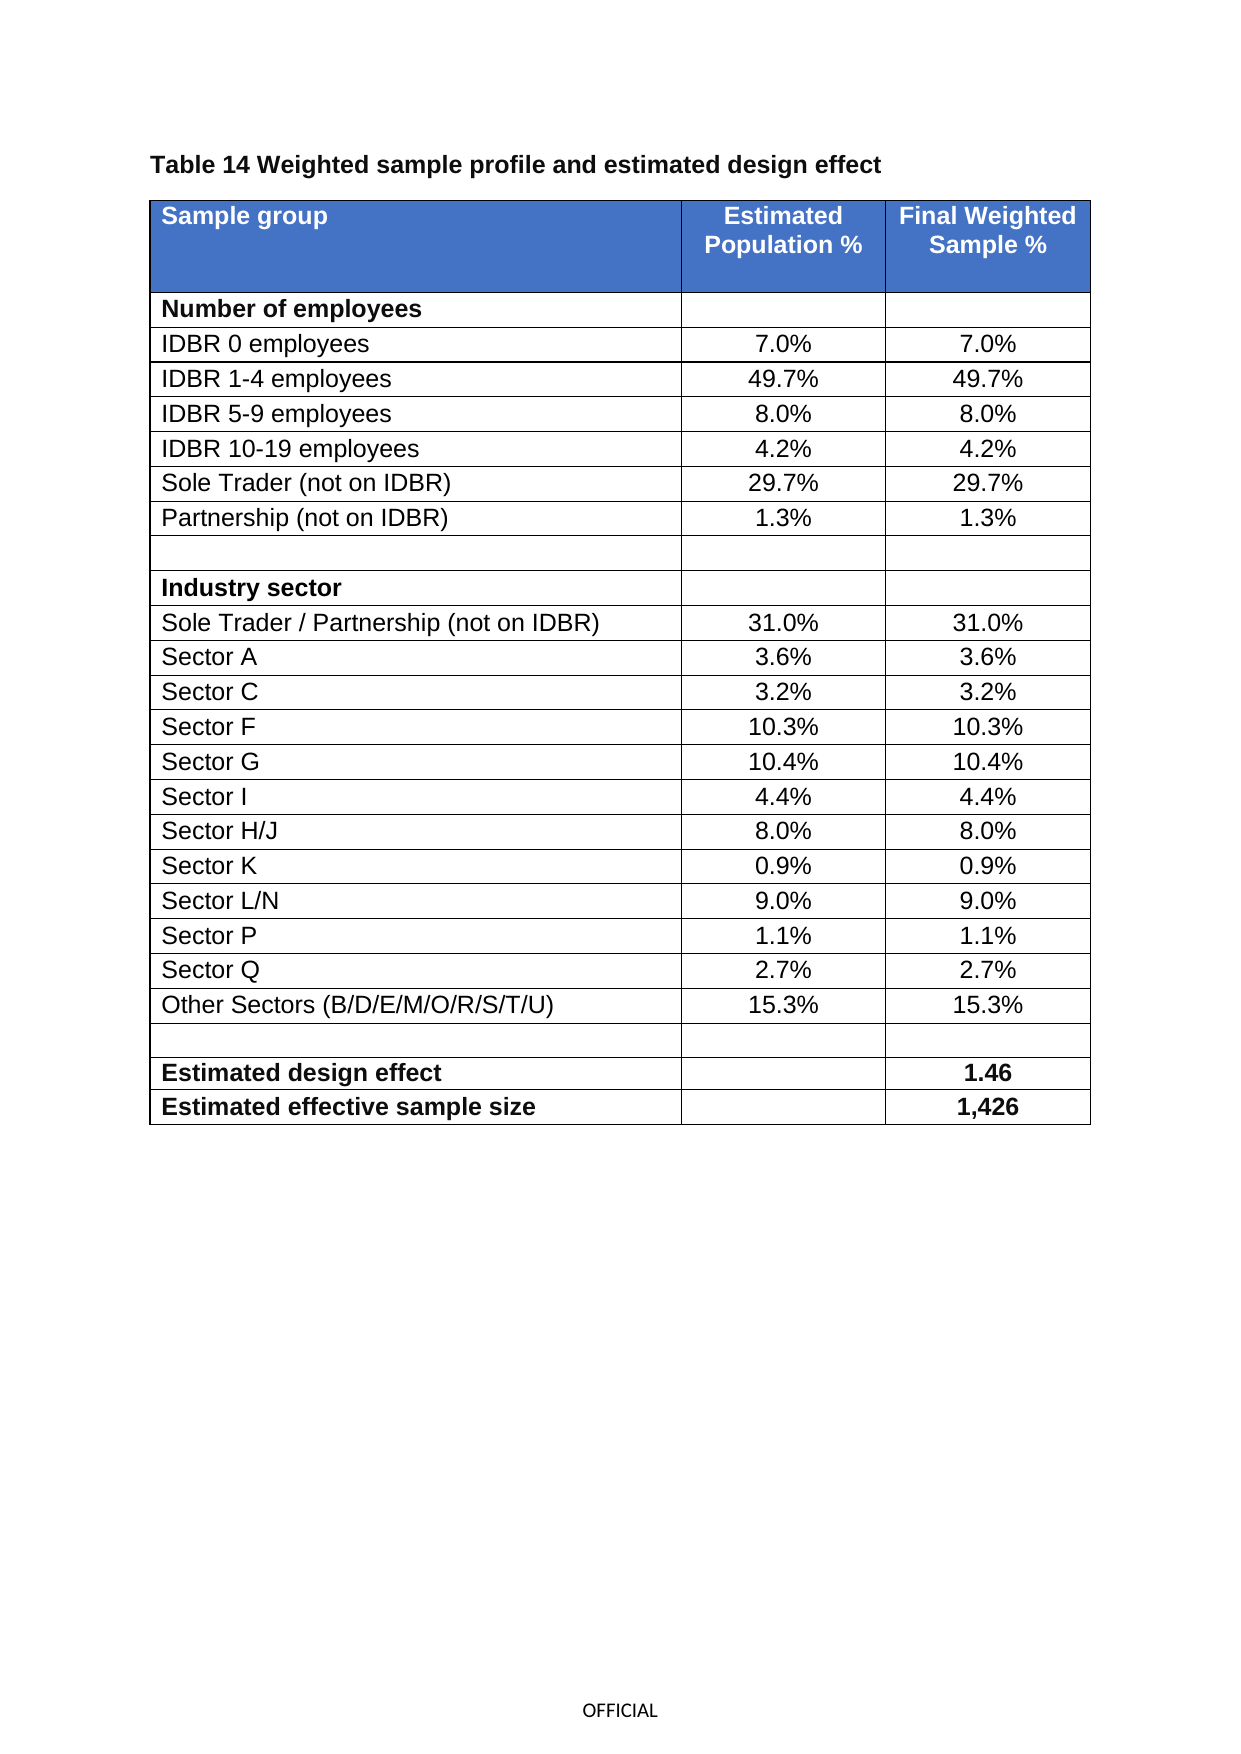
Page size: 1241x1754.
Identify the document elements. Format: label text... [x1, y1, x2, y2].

table_cell 1,426 [886, 1090, 1090, 1124]
table_cell 7.0% [682, 328, 885, 361]
table_cell [151, 1024, 681, 1057]
table_cell 10.3% [886, 710, 1090, 744]
table_cell Sole Trader / Partnership (not on IDBR) [151, 606, 681, 640]
table_cell 3.6% [886, 641, 1090, 674]
table_header Final Weighted Sample % [886, 201, 1090, 292]
table_cell 29.7% [682, 467, 885, 501]
table_cell Sector G [151, 745, 681, 779]
table_cell [151, 536, 681, 570]
table_cell IDBR 1-4 employees [151, 363, 681, 396]
table_header Estimated Population % [682, 201, 885, 292]
table_cell 10.4% [682, 745, 885, 779]
table_cell 15.3% [682, 989, 885, 1022]
table_cell 31.0% [682, 606, 885, 640]
table_cell 3.6% [682, 641, 885, 674]
table_cell [886, 1024, 1090, 1057]
table_cell [886, 536, 1090, 570]
table_cell 4.2% [682, 432, 885, 466]
table_cell [886, 571, 1090, 605]
table_cell [682, 1024, 885, 1057]
table_cell 0.9% [682, 850, 885, 883]
table_cell Sector Q [151, 954, 681, 988]
table_cell 4.4% [682, 780, 885, 814]
table_cell 1.1% [886, 919, 1090, 953]
table_cell 4.2% [886, 432, 1090, 466]
table_cell 7.0% [886, 328, 1090, 361]
table_cell 0.9% [886, 850, 1090, 883]
table_cell [682, 571, 885, 605]
table_cell 1.46 [886, 1058, 1090, 1089]
table_cell IDBR 0 employees [151, 328, 681, 361]
table_cell Estimated effective sample size [151, 1090, 681, 1124]
table_cell 8.0% [682, 815, 885, 848]
table_cell 31.0% [886, 606, 1090, 640]
table_cell 8.0% [682, 397, 885, 431]
table_cell IDBR 10-19 employees [151, 432, 681, 466]
table_cell 9.0% [682, 884, 885, 918]
table_cell 2.7% [682, 954, 885, 988]
table_cell [682, 536, 885, 570]
table_cell [682, 1058, 885, 1089]
table_cell 9.0% [886, 884, 1090, 918]
table_cell 3.2% [886, 676, 1090, 709]
table_cell 1.3% [886, 502, 1090, 535]
table_cell 49.7% [886, 363, 1090, 396]
table_cell IDBR 5-9 employees [151, 397, 681, 431]
table_cell Sector H/J [151, 815, 681, 848]
table_cell Sector C [151, 676, 681, 709]
table_cell Sole Trader (not on IDBR) [151, 467, 681, 501]
table_cell 10.4% [886, 745, 1090, 779]
table_cell [682, 1090, 885, 1124]
table_cell 1.1% [682, 919, 885, 953]
table_cell Sector A [151, 641, 681, 674]
table_cell Sector F [151, 710, 681, 744]
table_cell 10.3% [682, 710, 885, 744]
table_cell Sector K [151, 850, 681, 883]
table_cell Sector I [151, 780, 681, 814]
table_cell 2.7% [886, 954, 1090, 988]
table_cell Estimated design effect [151, 1058, 681, 1089]
table_cell Partnership (not on IDBR) [151, 502, 681, 535]
table_cell 8.0% [886, 815, 1090, 848]
table_cell 8.0% [886, 397, 1090, 431]
table_cell 3.2% [682, 676, 885, 709]
table_cell Sector P [151, 919, 681, 953]
text Table 14 Weighted sample profile and estimated design effect [150, 150, 1090, 179]
table_cell Sector L/N [151, 884, 681, 918]
table_cell Industry sector [151, 571, 681, 605]
table_cell Other Sectors (B/D/E/M/O/R/S/T/U) [151, 989, 681, 1022]
table_cell [886, 293, 1090, 327]
table_cell 15.3% [886, 989, 1090, 1022]
table_cell 4.4% [886, 780, 1090, 814]
table_cell [682, 293, 885, 327]
table_cell 1.3% [682, 502, 885, 535]
table_cell Number of employees [151, 293, 681, 327]
table_cell 29.7% [886, 467, 1090, 501]
table_cell 49.7% [682, 363, 885, 396]
table_header Sample group [151, 201, 681, 292]
